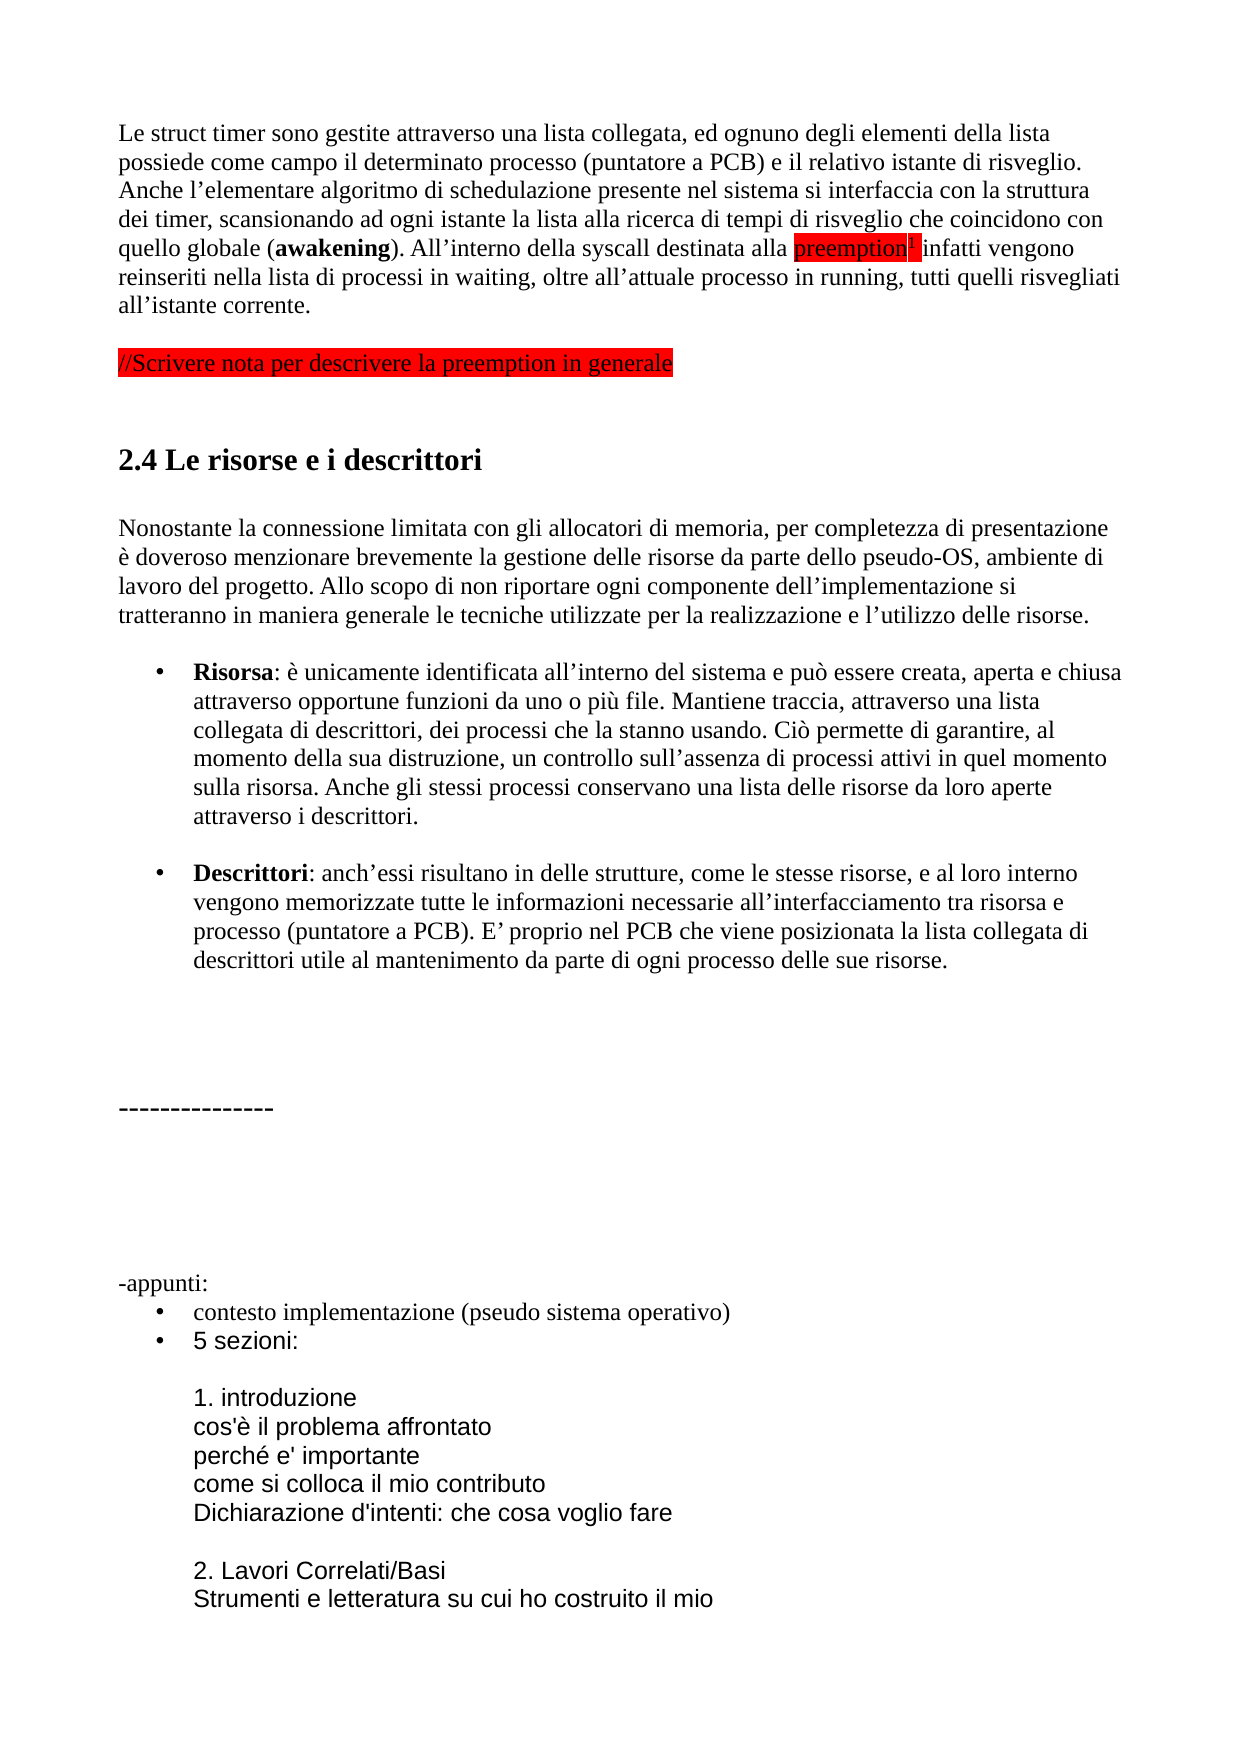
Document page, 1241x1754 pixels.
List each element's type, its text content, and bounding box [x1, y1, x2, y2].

text 2.4 Le risorse e i descrittori [118, 442, 1122, 477]
text --------------- [118, 1088, 1122, 1124]
text Nonostante la connessione limitata con gli allocatori di memoria, per completezza di presentazione è doveroso menzionare brevemente la gestione delle risorse da parte dello pseudo-OS, ambiente di lavoro del progetto. Allo scopo di non riportare ogni componente dell’implementazione si tratteranno in maniera generale le tecniche utilizzate per la realizzazione e l’utilizzo delle risorse. [118, 513, 1122, 628]
text Le struct timer sono gestite attraverso una lista collegata, ed ognuno degli elementi della lista possiede come campo il determinato processo (puntatore a PCB) e il relativo istante di risveglio. Anche l’elementare algoritmo di schedulazione presente nel sistema si interfaccia con la struttura dei timer, scansionando ad ogni istante la lista alla ricerca di tempi di risveglio che coincidono con quello globale (awakening). All’interno della syscall destinata alla preemption1 infatti vengono reinseriti nella lista di processi in waiting, oltre all’attuale processo in running, tutti quelli risvegliati all’istante corrente. [118, 118, 1122, 319]
text -appunti: [118, 1268, 1122, 1297]
list Descrittori: anch’essi risultano in delle strutture, come le stesse risorse, e al loro interno vengono memorizzate tutte le informazioni necessarie all’interfacciamento tra risorsa e processo (puntatore a PCB). E’ proprio nel PCB che viene posizionata la lista collegata di descrittori utile al mantenimento da parte di ogni processo delle sue risorse. [156, 858, 1122, 973]
list 5 sezioni: 1. introduzione cos'è il problema affrontato perché e' importante come si colloca il mio contributo Dichiarazione d'intenti: che cosa voglio fare 2. Lavori Correlati/Basi Strumenti e letteratura su cui ho costruito il mio [156, 1326, 1122, 1613]
list contesto implementazione (pseudo sistema operativo) [156, 1297, 1122, 1326]
text //Scrivere nota per descrivere la preemption in generale [118, 348, 1122, 377]
list Risorsa: è unicamente identificata all’interno del sistema e può essere creata, aperta e chiusa attraverso opportune funzioni da uno o più file. Mantiene traccia, attraverso una lista collegata di descrittori, dei processi che la stanno usando. Ciò permette di garantire, al momento della sua distruzione, un controllo sull’assenza di processi attivi in quel momento sulla risorsa. Anche gli stessi processi conservano una lista delle risorse da loro aperte attraverso i descrittori. [156, 657, 1122, 830]
